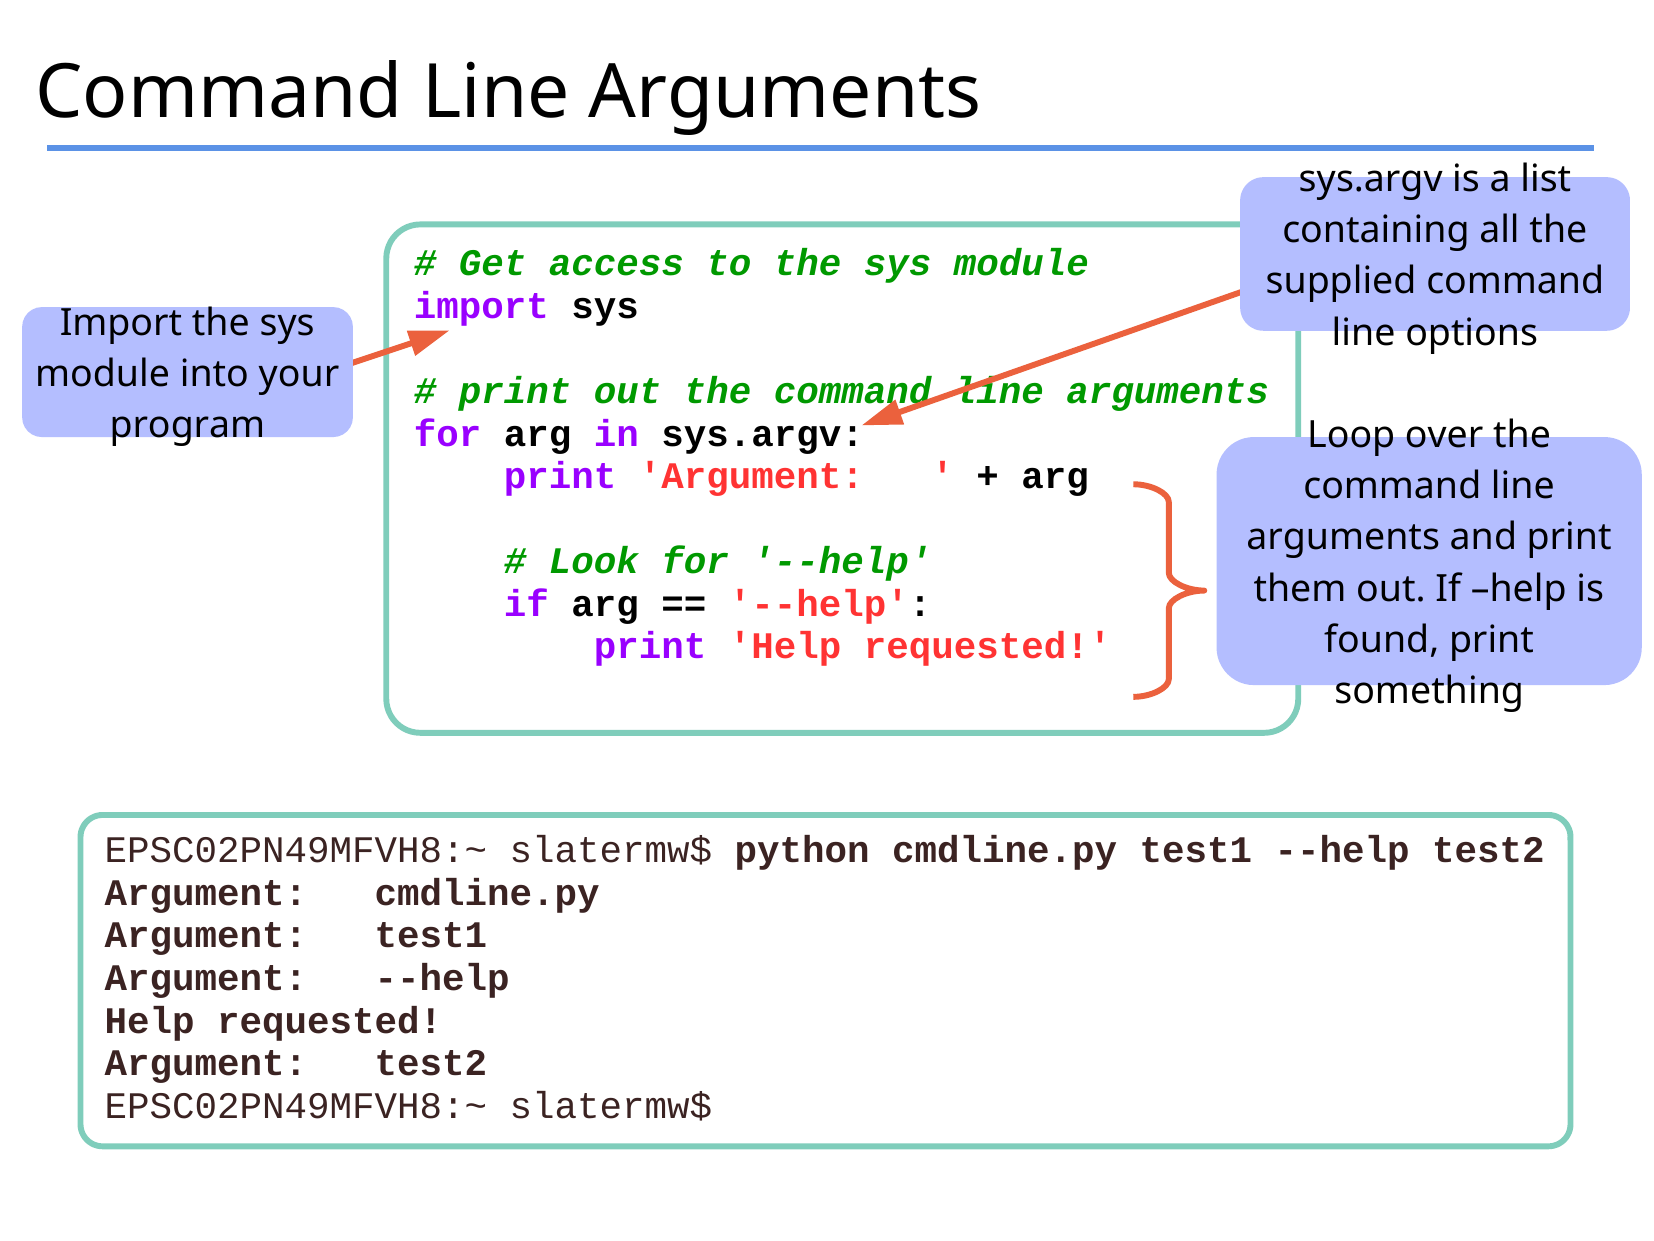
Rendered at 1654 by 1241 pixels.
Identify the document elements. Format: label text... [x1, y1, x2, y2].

title Command Line Arguments [35, 4, 1217, 173]
text_box # Get access to the sys module import sys # print out the command line arguments for arg in sys.argv: print 'Argument: ' + arg # Look for '--help' if arg == '--help': print 'Help requested!' [386, 224, 1299, 733]
text_box sys.argv is a list containing all the supplied command line options [1240, 177, 1630, 331]
text_box Import the sys module into your program [22, 307, 353, 438]
text_box Loop over the command line arguments and print them out. If –help is found, print something [1216, 437, 1642, 686]
text_box EPSC02PN49MFVH8:~ slatermw$ python cmdline.py test1 --help test2 Argument: cmdline.py Argument: test1 Argument: --help Help requested! Argument: test2 EPSC02PN49MFVH8:~ slatermw$ [80, 814, 1571, 1147]
